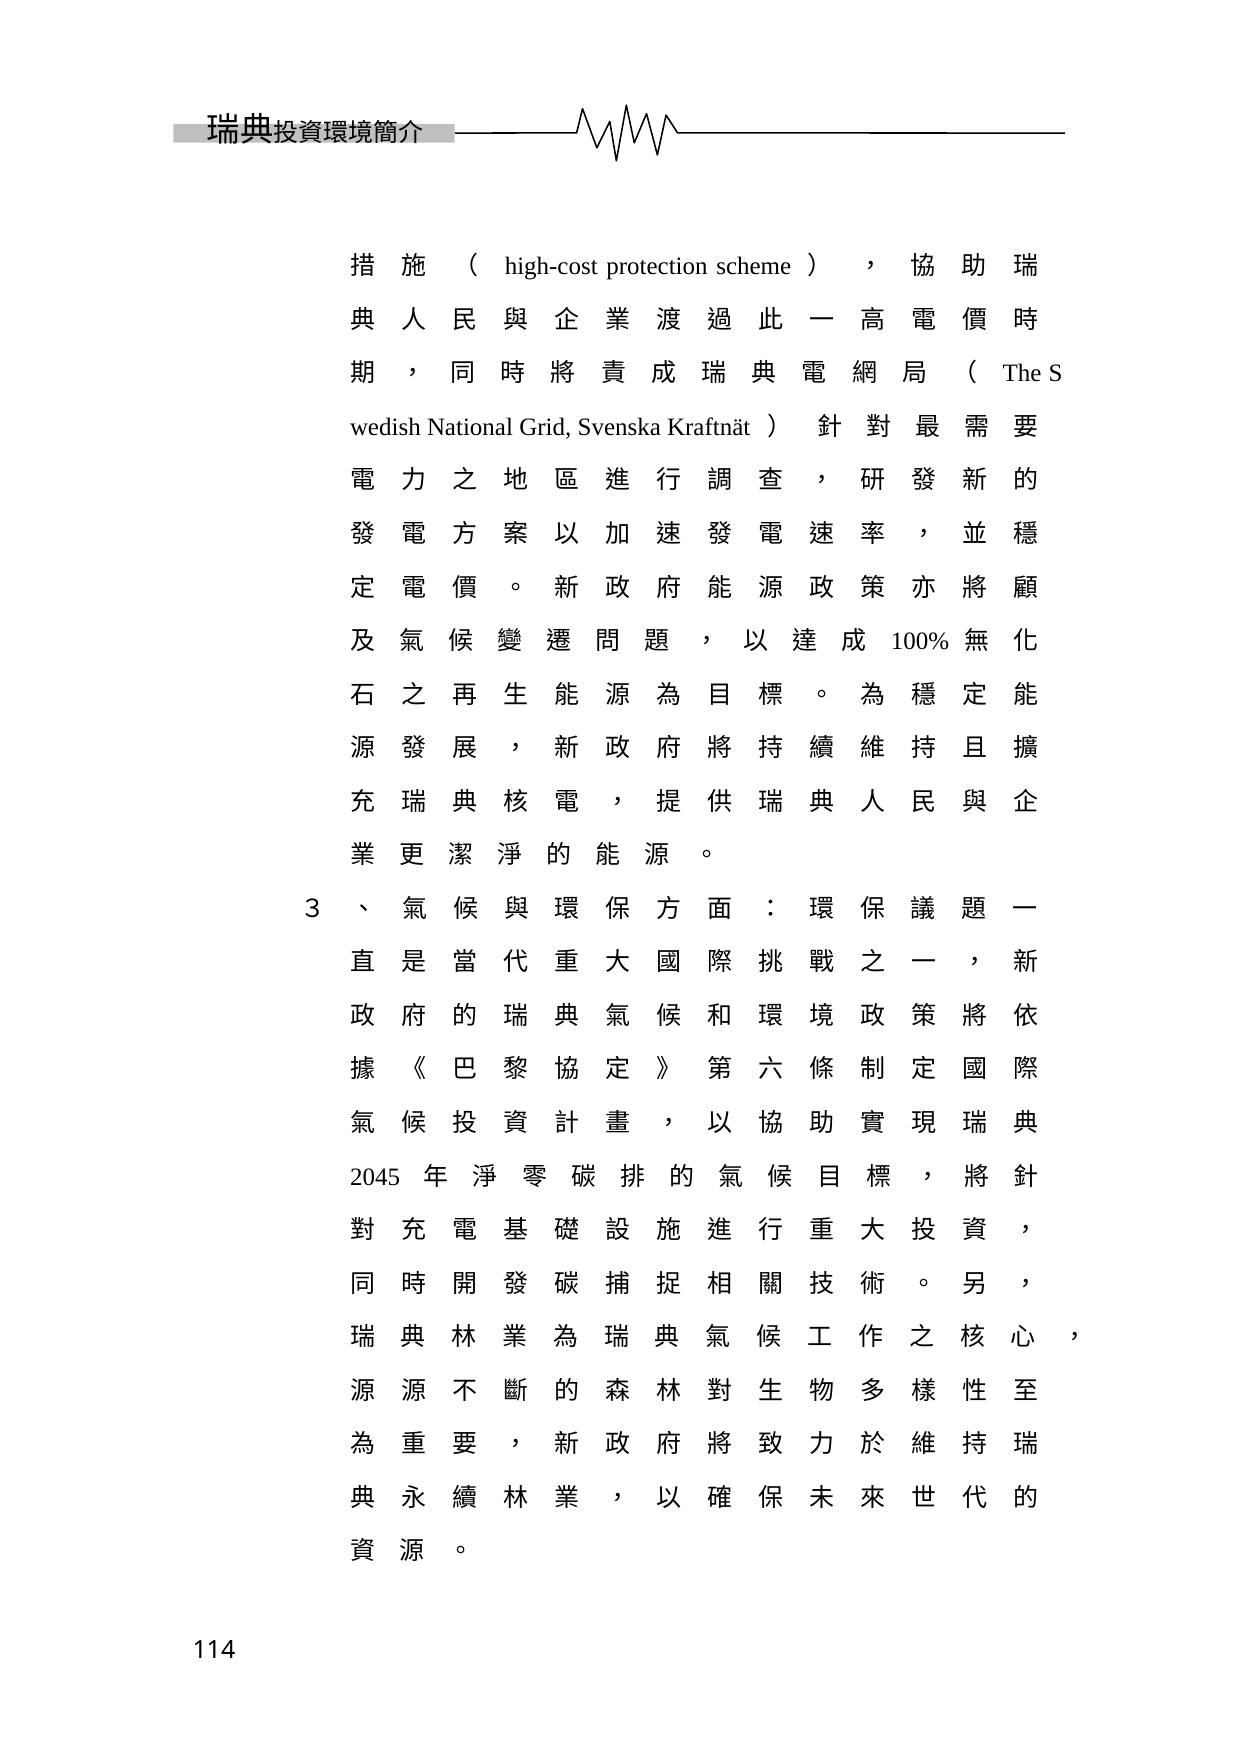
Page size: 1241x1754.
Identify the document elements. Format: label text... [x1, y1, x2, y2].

text 措施（high-cost protection scheme），協助瑞典人民與企業渡過此一高電價時期，同時將責成瑞典電網局（The Swedish National Grid, Svenska Kraftnät）針對最需要電力之地區進行調查，研發新的發電方案以加速發電速率，並穩定電價。新政府能源政策亦將顧及氣候變遷問題，以達成100%無化石之再生能源為目標。為穩定能源發展，新政府將持續維持且擴充瑞典核電，提供瑞典人民與企業更潔淨的能源。 [276, 237, 1063, 880]
text ３、氣候與環保方面：環保議題一直是當代重大國際挑戰之一，新政府的瑞典氣候和環境政策將依據《巴黎協定》第六條制定國際氣候投資計畫，以協助實現瑞典 2045年淨零碳排的氣候目標，將針對充電基礎設施進行重大投資，同時開發碳捕捉相關技術。另，瑞典林業為瑞典氣候工作之核心，源源不斷的森林對生物多樣性至為重要，新政府將致力於維持瑞典永續林業，以確保未來世代的資源。 [276, 880, 1063, 1576]
